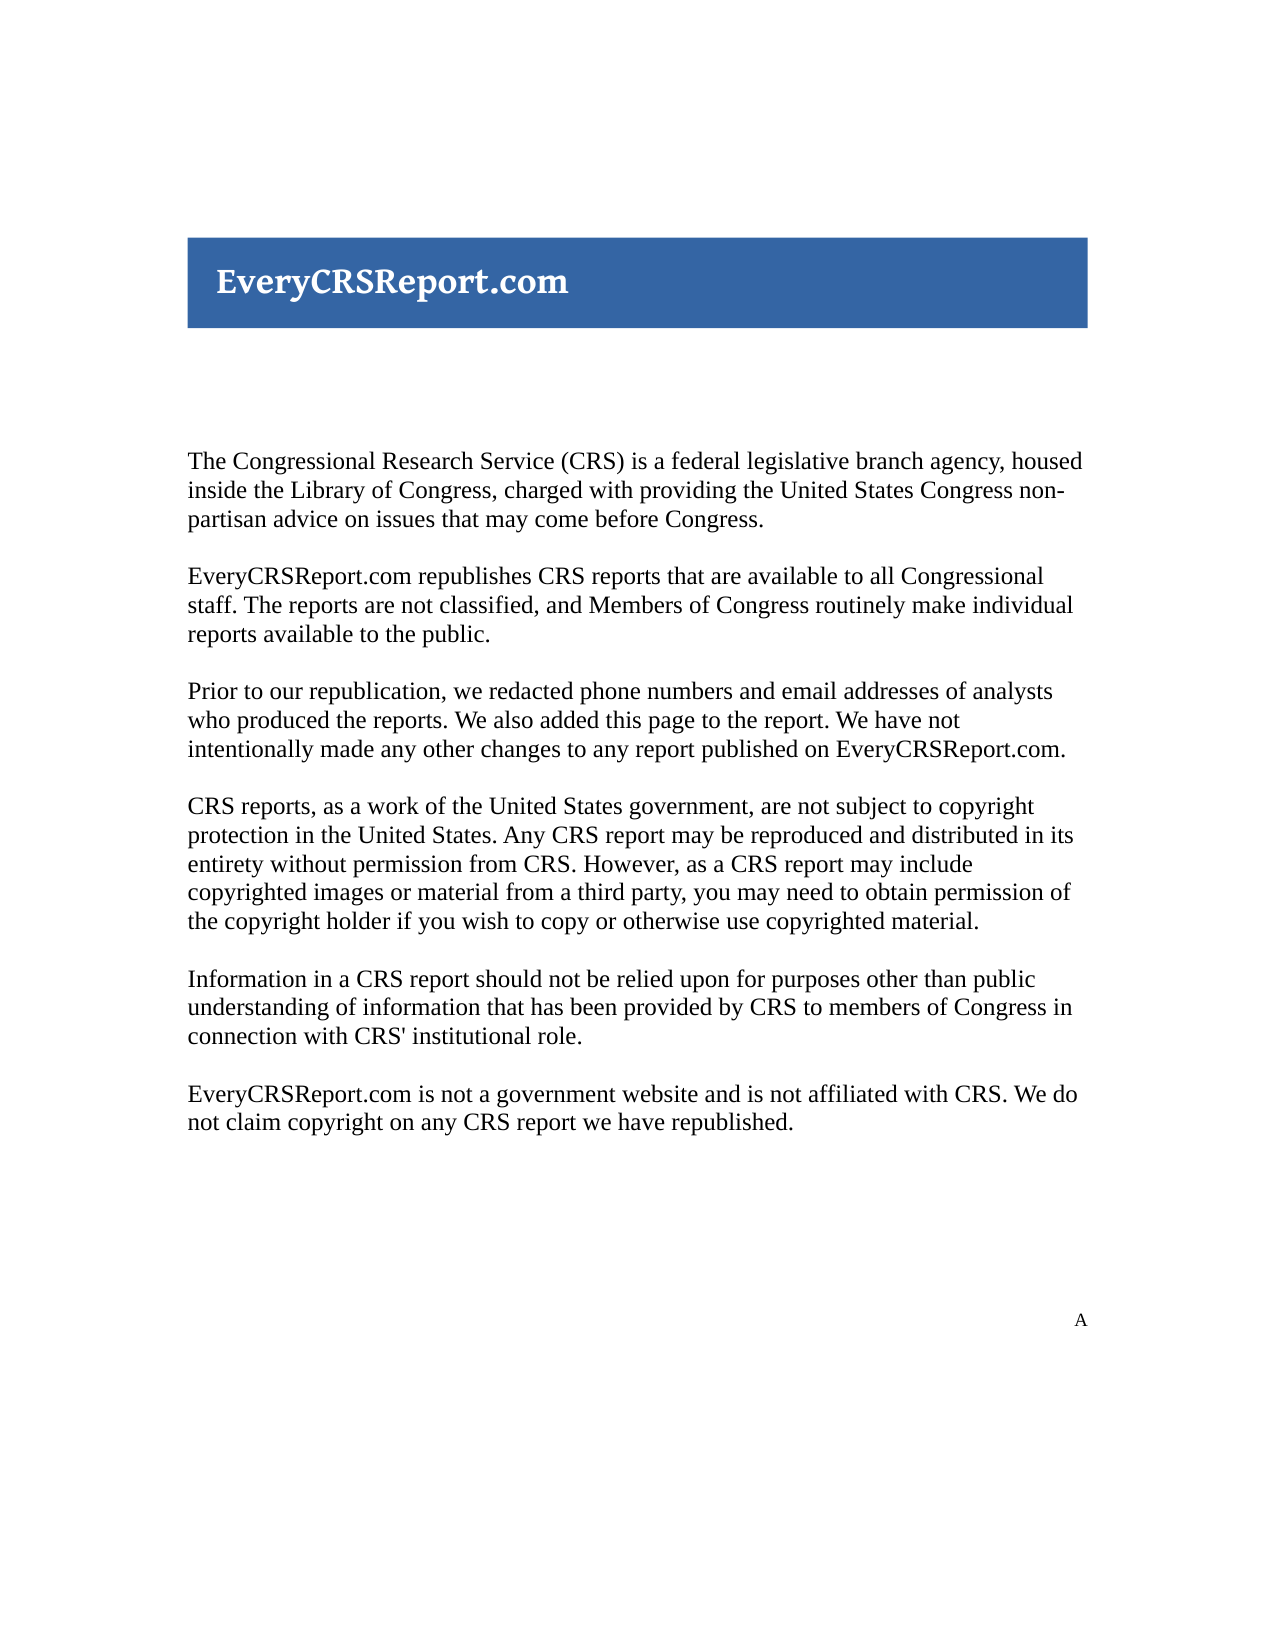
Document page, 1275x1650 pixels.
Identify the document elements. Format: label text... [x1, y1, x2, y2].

text Prior to our republication, we redacted phone numbers and email addresses of analysts who produced the reports. We also added this page to the report. We have not intentionally made any other changes to any report published on EveryCRSReport.com. [187, 676, 1087, 762]
text EveryCRSReport.com is not a government website and is not affiliated with CRS. We do not claim copyright on any CRS report we have republished. [187, 1079, 1087, 1136]
text A [187, 1309, 1087, 1330]
text The Congressional Research Service (CRS) is a federal legislative branch agency, housed inside the Library of Congress, charged with providing the United States Congress non-partisan advice on issues that may come before Congress. [187, 446, 1087, 532]
text CRS reports, as a work of the United States government, are not subject to copyright protection in the United States. Any CRS report may be reproduced and distributed in its entirety without permission from CRS. However, as a CRS report may include copyrighted images or material from a third party, you may need to obtain permission of the copyright holder if you wish to copy or otherwise use copyrighted material. [187, 791, 1087, 935]
text EveryCRSReport.com republishes CRS reports that are available to all Congressional staff. The reports are not classified, and Members of Congress routinely make individual reports available to the public. [187, 561, 1087, 647]
text Information in a CRS report should not be relied upon for purposes other than public understanding of information that has been provided by CRS to members of Congress in connection with CRS' institutional role. [187, 964, 1087, 1050]
